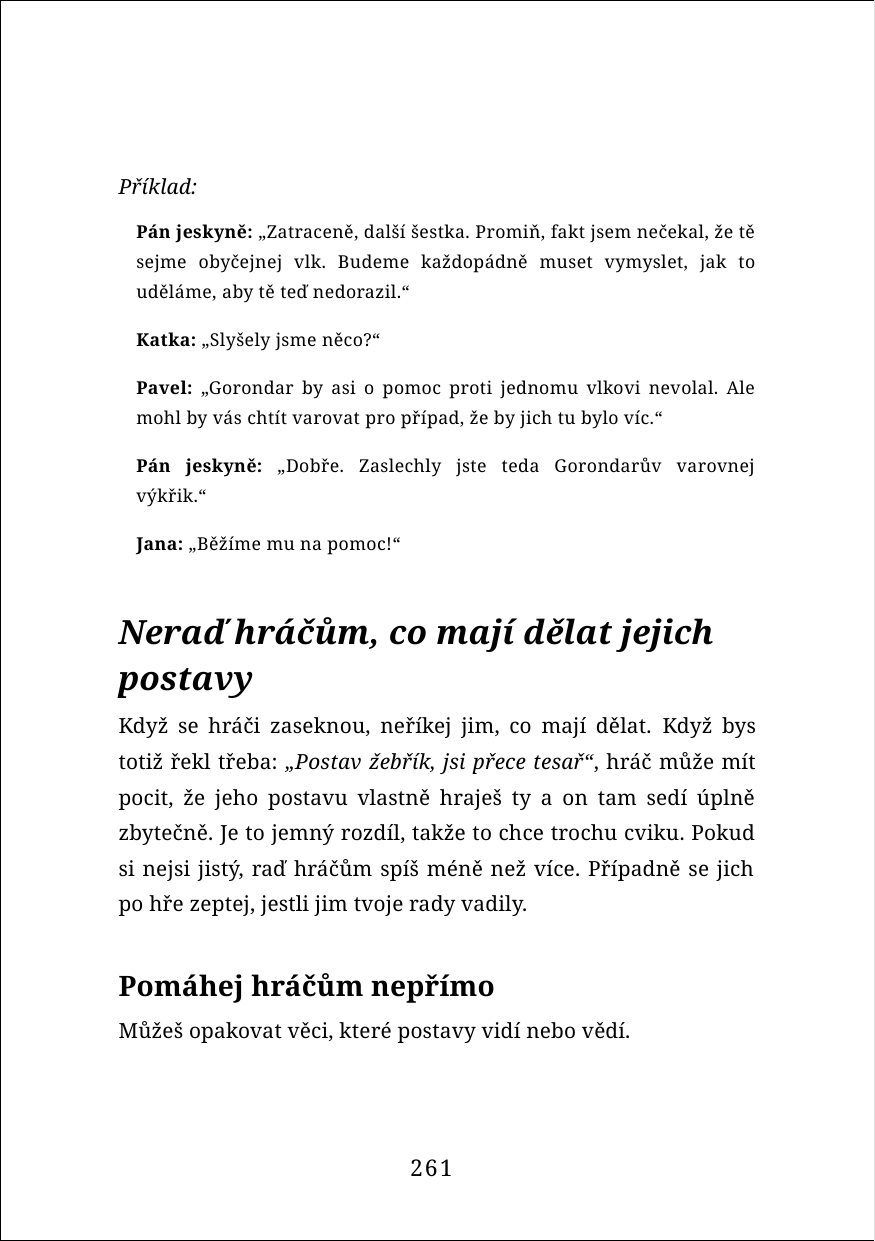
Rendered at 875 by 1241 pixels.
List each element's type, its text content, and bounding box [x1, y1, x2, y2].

text Pavel: „Gorondar by asi o pomoc proti jednomu vlkovi nevolal. Ale mohl by vás chtít varovat pro případ, že by jich tu bylo víc.“ [136, 375, 756, 430]
text Když se hráči zaseknou, neříkej jim, co mají dělat. Když bys totiž řekl třeba: „Postav žebřík, jsi přece tesař“, hráč může mít pocit, že jeho postavu vlastně hraješ ty a on tam sedí úplně zbytečně. Je to jemný rozdíl, takže to chce trochu cviku. Pokud si nejsi jistý, raď hráčům spíš méně než více. Případně se jich po hře zeptej, jestli jim tvoje rady vadily. [118, 712, 756, 918]
text Můžeš opakovat věci, které postavy vidí nebo vědí. [118, 1016, 756, 1045]
subtitle Neraď hráčům, co mají dělat jejich postavy [118, 609, 756, 700]
text Katka: „Slyšely jsme něco?“ [136, 327, 756, 352]
text Pán jeskyně: „Dobře. Zaslechly jste teda Gorondarův varovnej výkřik.“ [136, 453, 756, 508]
text Jana: „Běžíme mu na pomoc!“ [136, 532, 756, 556]
text Příklad: [118, 172, 756, 200]
text Pán jeskyně: „Zatraceně, další šestka. Promiň, fakt jsem nečekal, že tě sejme obyčejnej vlk. Budeme každopádně muset vymyslet, jak to uděláme, aby tě teď nedorazil.“ [136, 219, 756, 304]
subtitle Pomáhej hráčům nepřímo [118, 966, 756, 1004]
